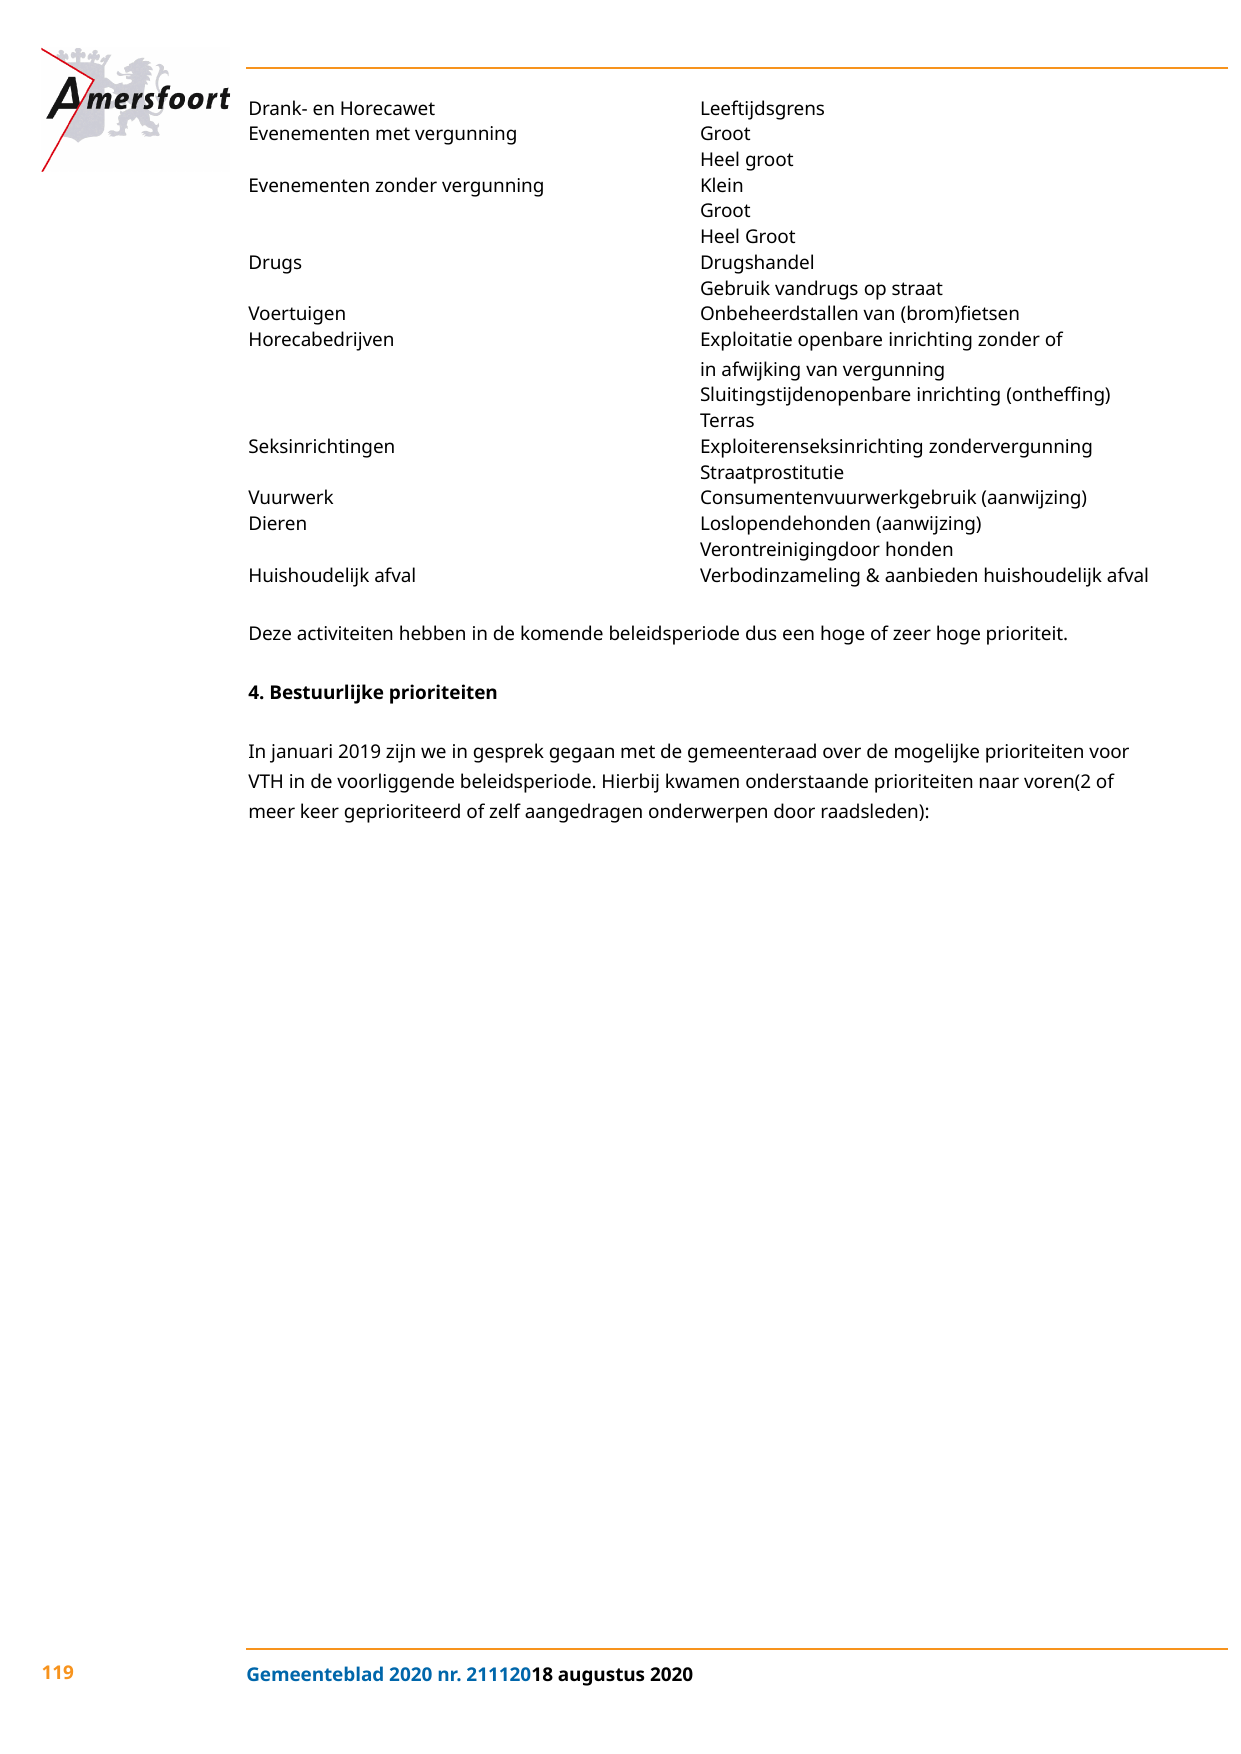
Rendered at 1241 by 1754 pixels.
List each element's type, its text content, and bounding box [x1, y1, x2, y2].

table_cell Loslopendehonden (aanwijzing) [700, 510, 1152, 536]
table_cell Evenementen met vergunning [248, 121, 700, 146]
table_cell Drank- en Horecawet [248, 95, 700, 121]
table_cell Groot [700, 121, 1152, 146]
table_cell Klein [700, 172, 1152, 198]
text Deze activiteiten hebben in de komende beleidsperiode dus een hoge of zeer hoge prioriteit. [248, 620, 1152, 646]
text In januari 2019 zijn we in gesprek gegaan met de gemeenteraad over de mogelijke prioriteiten voor VTH in de voorliggende beleidsperiode. Hierbij kwamen onderstaande prioriteiten naar voren(2 of meer keer geprioriteerd of zelf aangedragen onderwerpen door raadsleden): [248, 739, 1152, 823]
table_cell [248, 459, 700, 484]
table_cell Verbodinzameling & aanbieden huishoudelijk afval [700, 562, 1152, 587]
table_cell [248, 224, 700, 249]
table_cell Groot [700, 198, 1152, 223]
table_cell Sluitingstijdenopenbare inrichting (ontheffing) [700, 382, 1152, 407]
table_cell Exploiterenseksinrichting zondervergunning [700, 433, 1152, 459]
text 4. Bestuurlijke prioriteiten [248, 679, 1152, 705]
table_cell Drugs [248, 249, 700, 275]
table_cell [248, 275, 700, 301]
table_cell [248, 536, 700, 562]
table_cell Horecabedrijven [248, 326, 700, 382]
picture [41, 47, 231, 172]
table_cell Terras [700, 408, 1152, 433]
table_cell [248, 408, 700, 433]
table_cell Gebruik vandrugs op straat [700, 275, 1152, 301]
table_cell [248, 198, 700, 223]
table_cell Verontreinigingdoor honden [700, 536, 1152, 562]
table_cell Drugshandel [700, 249, 1152, 275]
table_cell Evenementen zonder vergunning [248, 172, 700, 198]
table_cell Heel groot [700, 146, 1152, 172]
table_cell Seksinrichtingen [248, 433, 700, 459]
table_cell Dieren [248, 510, 700, 536]
table_cell Huishoudelijk afval [248, 562, 700, 587]
table_cell Straatprostitutie [700, 459, 1152, 484]
table_cell Heel Groot [700, 224, 1152, 249]
table_cell [248, 382, 700, 407]
table_cell Consumentenvuurwerkgebruik (aanwijzing) [700, 485, 1152, 510]
table_cell [248, 146, 700, 172]
table_cell Exploitatie openbare inrichting zonder of in afwijking van vergunning [700, 326, 1152, 382]
table_cell Vuurwerk [248, 485, 700, 510]
table_cell Voertuigen [248, 301, 700, 326]
table_cell Leeftijdsgrens [700, 95, 1152, 121]
table_cell Onbeheerdstallen van (brom)fietsen [700, 301, 1152, 326]
